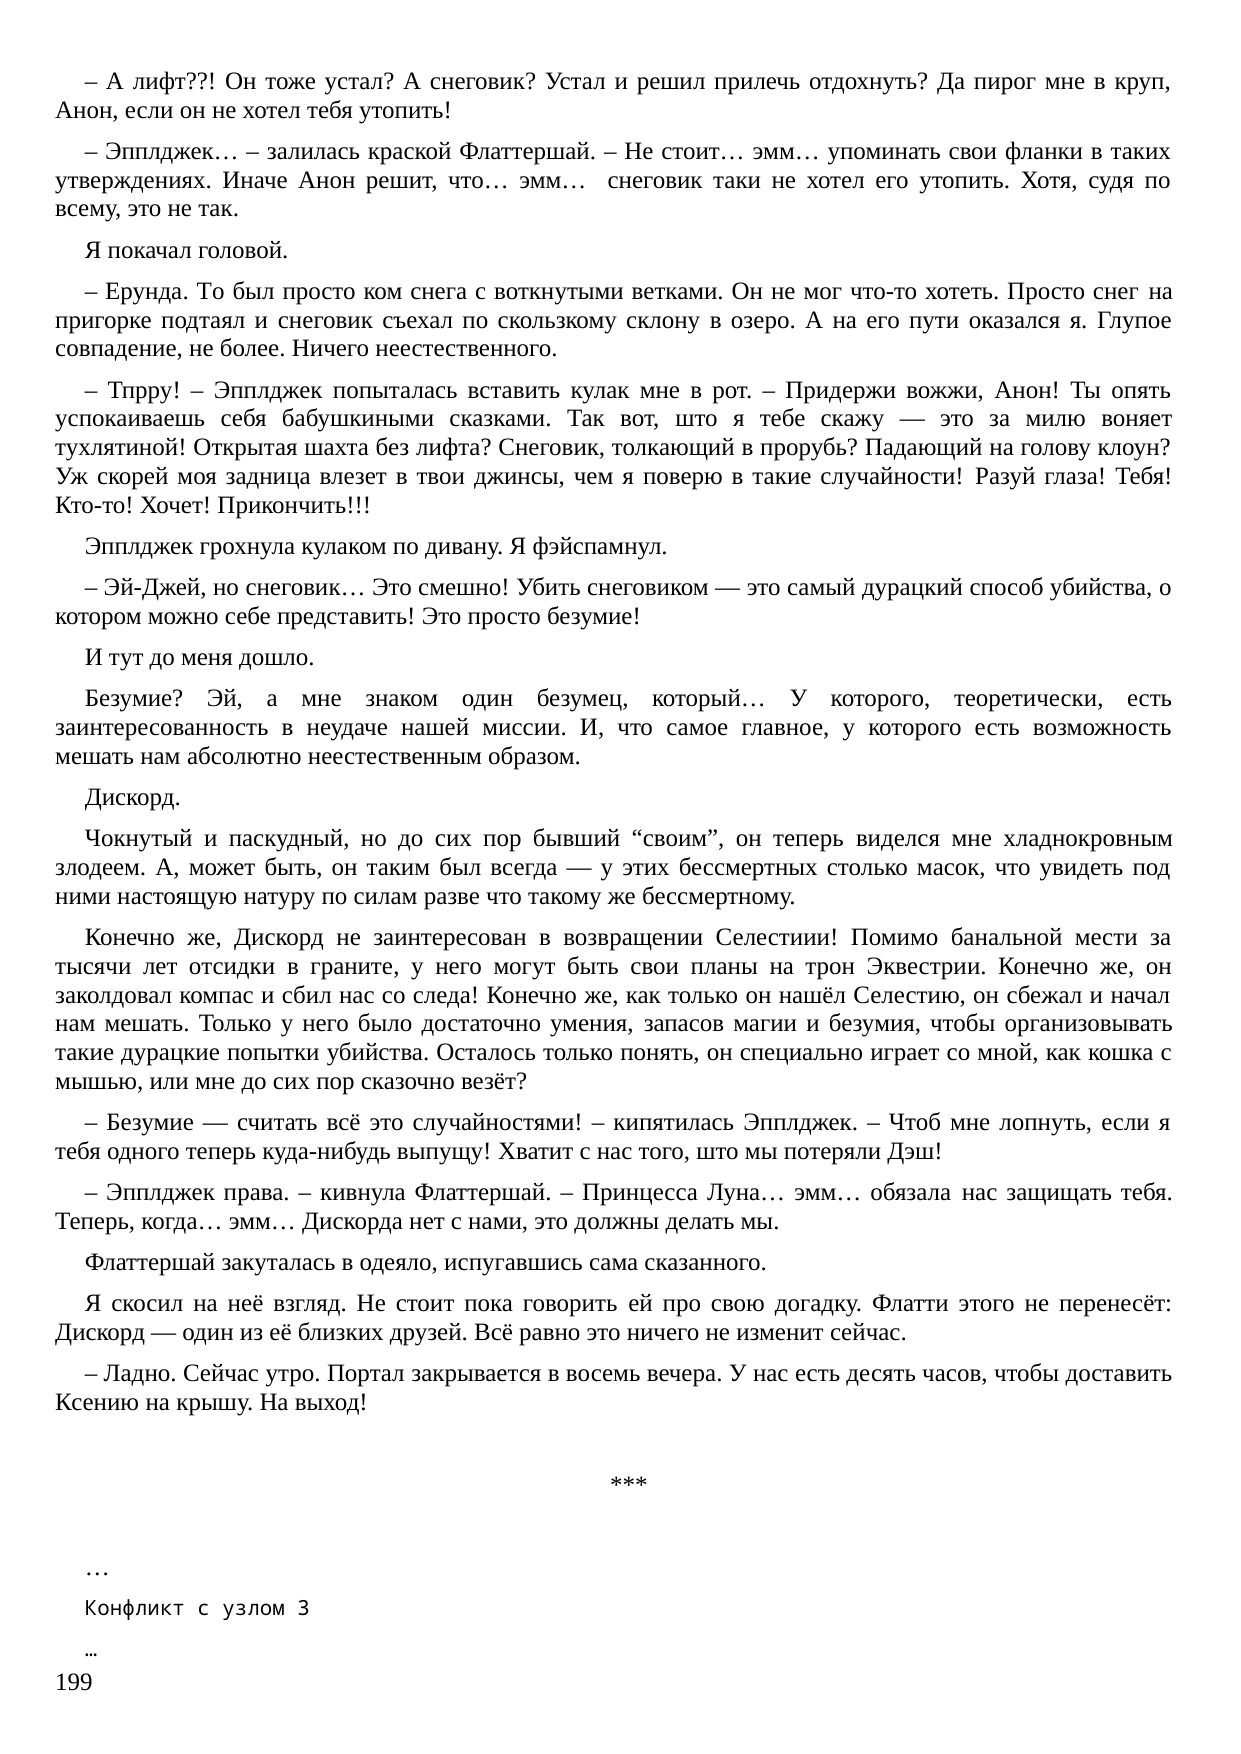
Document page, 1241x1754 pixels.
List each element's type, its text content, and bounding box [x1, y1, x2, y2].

text – Эпплджек… – залилась краской Флаттершай. – Не стоит… эмм… упоминать свои фланки в таких утверждениях. Иначе Анон решит, что… эмм… снеговик таки не хотел его утопить. Хотя, судя по всему, это не так. [55, 136, 1173, 222]
text Чокнутый и паскудный, но до сих пор бывший “своим”, он теперь виделся мне хладнокровным злодеем. А, может быть, он таким был всегда — у этих бессмертных столько масок, что увидеть под ними настоящую натуру по силам разве что такому же бессмертному. [55, 823, 1173, 910]
text И тут до меня дошло. [55, 642, 1173, 671]
text – Ерунда. То был просто ком снега с воткнутыми ветками. Он не мог что-то хотеть. Просто снег на пригорке подтаял и снеговик съехал по скользкому склону в озеро. А на его пути оказался я. Глупое совпадение, не более. Ничего неестественного. [55, 276, 1173, 362]
text – Эпплджек права. – кивнула Флаттершай. – Принцесса Луна… эмм… обязала нас защищать тебя. Теперь, когда… эмм… Дискорда нет с нами, это должны делать мы. [55, 1177, 1173, 1235]
text Эпплджек грохнула кулаком по дивану. Я фэйспамнул. [55, 531, 1173, 560]
text – Ладно. Сейчас утро. Портал закрывается в восемь вечера. У нас есть десять часов, чтобы доставить Ксению на крышу. На выход! [55, 1358, 1173, 1416]
text Дискорд. [55, 782, 1173, 811]
text Я покачал головой. [55, 235, 1173, 263]
text Конечно же, Дискорд не заинтересован в возвращении Селестиии! Помимо банальной мести за тысячи лет отсидки в граните, у него могут быть свои планы на трон Эквестрии. Конечно же, он заколдовал компас и сбил нас со следа! Конечно же, как только он нашёл Селестию, он сбежал и начал нам мешать. Только у него было достаточно умения, запасов магии и безумия, чтобы организовывать такие дурацкие попытки убийства. Осталось только понять, он специально играет со мной, как кошка с мышью, или мне до сих пор сказочно везёт? [55, 922, 1173, 1095]
text – Тпрру! – Эпплджек попыталась вставить кулак мне в рот. – Придержи вожжи, Анон! Ты опять успокаиваешь себя бабушкиными сказками. Так вот, што я тебе скажу — это за милю воняет тухлятиной! Открытая шахта без лифта? Снеговик, толкающий в прорубь? Падающий на голову клоун? Уж скорей моя задница влезет в твои джинсы, чем я поверю в такие случайности! Разуй глаза! Тебя! Кто-то! Хочет! Прикончить!!! [55, 375, 1173, 518]
text Конфликт с узлом 3 [55, 1593, 1173, 1622]
text … [55, 1634, 1173, 1663]
text Безумие? Эй, а мне знаком один безумец, который… У которого, теоретически, есть заинтересованность в неудаче нашей миссии. И, что самое главное, у которого есть возможность мешать нам абсолютно неестественным образом. [55, 683, 1173, 770]
text – Эй-Джей, но снеговик… Это смешно! Убить снеговиком — это самый дурацкий способ убийства, о котором можно себе представить! Это просто безумие! [55, 572, 1173, 630]
text *** [55, 1470, 1173, 1498]
text Я скосил на неё взгляд. Не стоит пока говорить ей про свою догадку. Флатти этого не перенесёт: Дискорд — один из её близких друзей. Всё равно это ничего не изменит сейчас. [55, 1288, 1173, 1346]
text – А лифт??! Он тоже устал? А снеговик? Устал и решил прилечь отдохнуть? Да пирог мне в круп, Анон, если он не хотел тебя утопить! [55, 66, 1173, 123]
text … [55, 1552, 1173, 1581]
text Флаттершай закуталась в одеяло, испугавшись сама сказанного. [55, 1247, 1173, 1276]
text – Безумие — считать всё это случайностями! – кипятилась Эпплджек. – Чтоб мне лопнуть, если я тебя одного теперь куда-нибудь выпущу! Хватит с нас того, што мы потеряли Дэш! [55, 1107, 1173, 1165]
